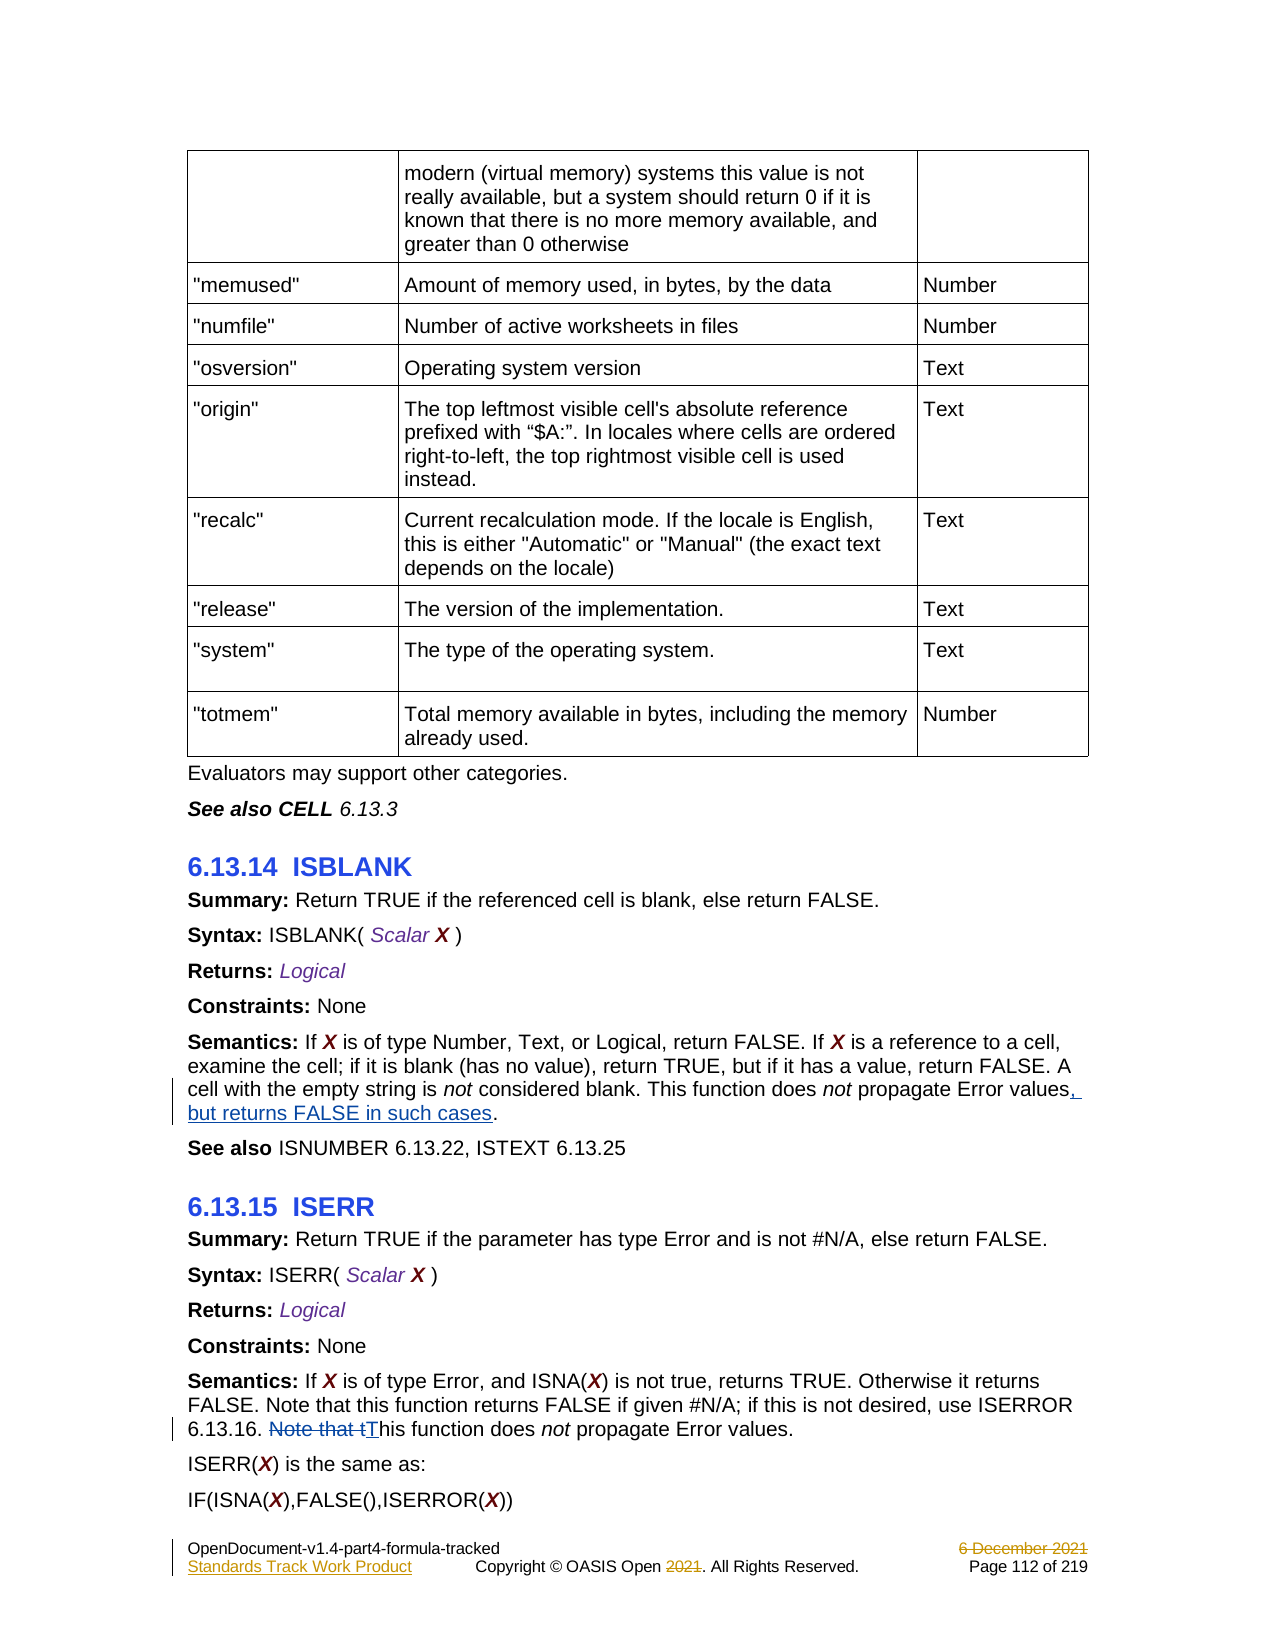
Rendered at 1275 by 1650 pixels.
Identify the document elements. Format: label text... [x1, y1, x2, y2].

text Syntax: ISERR( Scalar X ) [187, 1263, 1088, 1287]
table_cell "osversion" [188, 345, 398, 385]
text Summary: Return TRUE if the referenced cell is blank, else return FALSE. [187, 888, 1088, 912]
table_cell "memused" [188, 263, 398, 303]
table_cell Total memory available in bytes, including the memory already used. [399, 692, 917, 756]
text See also CELL 6.13.3 [187, 797, 1088, 821]
table_cell Number [918, 304, 1088, 344]
subtitle ISERR [187, 1191, 1088, 1221]
text Semantics: If X is of type Error, and ISNA(X) is not true, returns TRUE. Otherwise it returns FALSE. Note that this function returns FALSE if given #N/A; if this is not desired, use ISERROR 6.13.16. This function does not propagate Error values. [187, 1370, 1088, 1441]
text Returns: Logical [187, 1299, 1088, 1322]
text IF(ISNA(X),FALSE(),ISERROR(X)) [187, 1488, 1088, 1512]
table_cell "system" [188, 627, 398, 691]
table_cell Text [918, 627, 1088, 691]
subtitle ISBLANK [187, 852, 1088, 882]
table_cell [188, 151, 398, 262]
table_cell The top leftmost visible cell's absolute reference prefixed with “$A:”. In locales where cells are ordered right-to-left, the top rightmost visible cell is used instead. [399, 386, 917, 497]
table_cell Text [918, 586, 1088, 626]
table_cell Number [918, 263, 1088, 303]
table_cell "origin" [188, 386, 398, 497]
table_cell Text [918, 386, 1088, 497]
text ISERR(X) is the same as: [187, 1453, 1088, 1476]
table_cell "release" [188, 586, 398, 626]
table_cell Operating system version [399, 345, 917, 385]
table_cell "totmem" [188, 692, 398, 756]
table_cell Number [918, 692, 1088, 756]
text Syntax: ISBLANK( Scalar X ) [187, 924, 1088, 947]
text Semantics: If X is of type Number, Text, or Logical, return FALSE. If X is a reference to a cell, examine the cell; if it is blank (has no value), return TRUE, but if it has a value, return FALSE. A cell with the empty string is not considered blank. This function does not propagate Error values, but returns FALSE in such cases. [187, 1031, 1088, 1125]
text Constraints: None [187, 1334, 1088, 1358]
table_cell Current recalculation mode. If the locale is English, this is either "Automatic" or "Manual" (the exact text depends on the locale) [399, 498, 917, 585]
text Constraints: None [187, 995, 1088, 1018]
table_cell modern (virtual memory) systems this value is not really available, but a system should return 0 if it is known that there is no more memory available, and greater than 0 otherwise [399, 151, 917, 262]
text Returns: Logical [187, 959, 1088, 983]
table_cell Text [918, 498, 1088, 585]
table_cell "recalc" [188, 498, 398, 585]
table_cell "numfile" [188, 304, 398, 344]
table_cell Text [918, 345, 1088, 385]
text See also ISNUMBER 6.13.22, ISTEXT 6.13.25 [187, 1137, 1088, 1160]
text Summary: Return TRUE if the parameter has type Error and is not #N/A, else return FALSE. [187, 1227, 1088, 1251]
table_cell The type of the operating system. [399, 627, 917, 691]
table_cell The version of the implementation. [399, 586, 917, 626]
table_cell Number of active worksheets in files [399, 304, 917, 344]
text Evaluators may support other categories. [187, 762, 1088, 785]
table_cell Amount of memory used, in bytes, by the data [399, 263, 917, 303]
table_cell [918, 151, 1088, 262]
